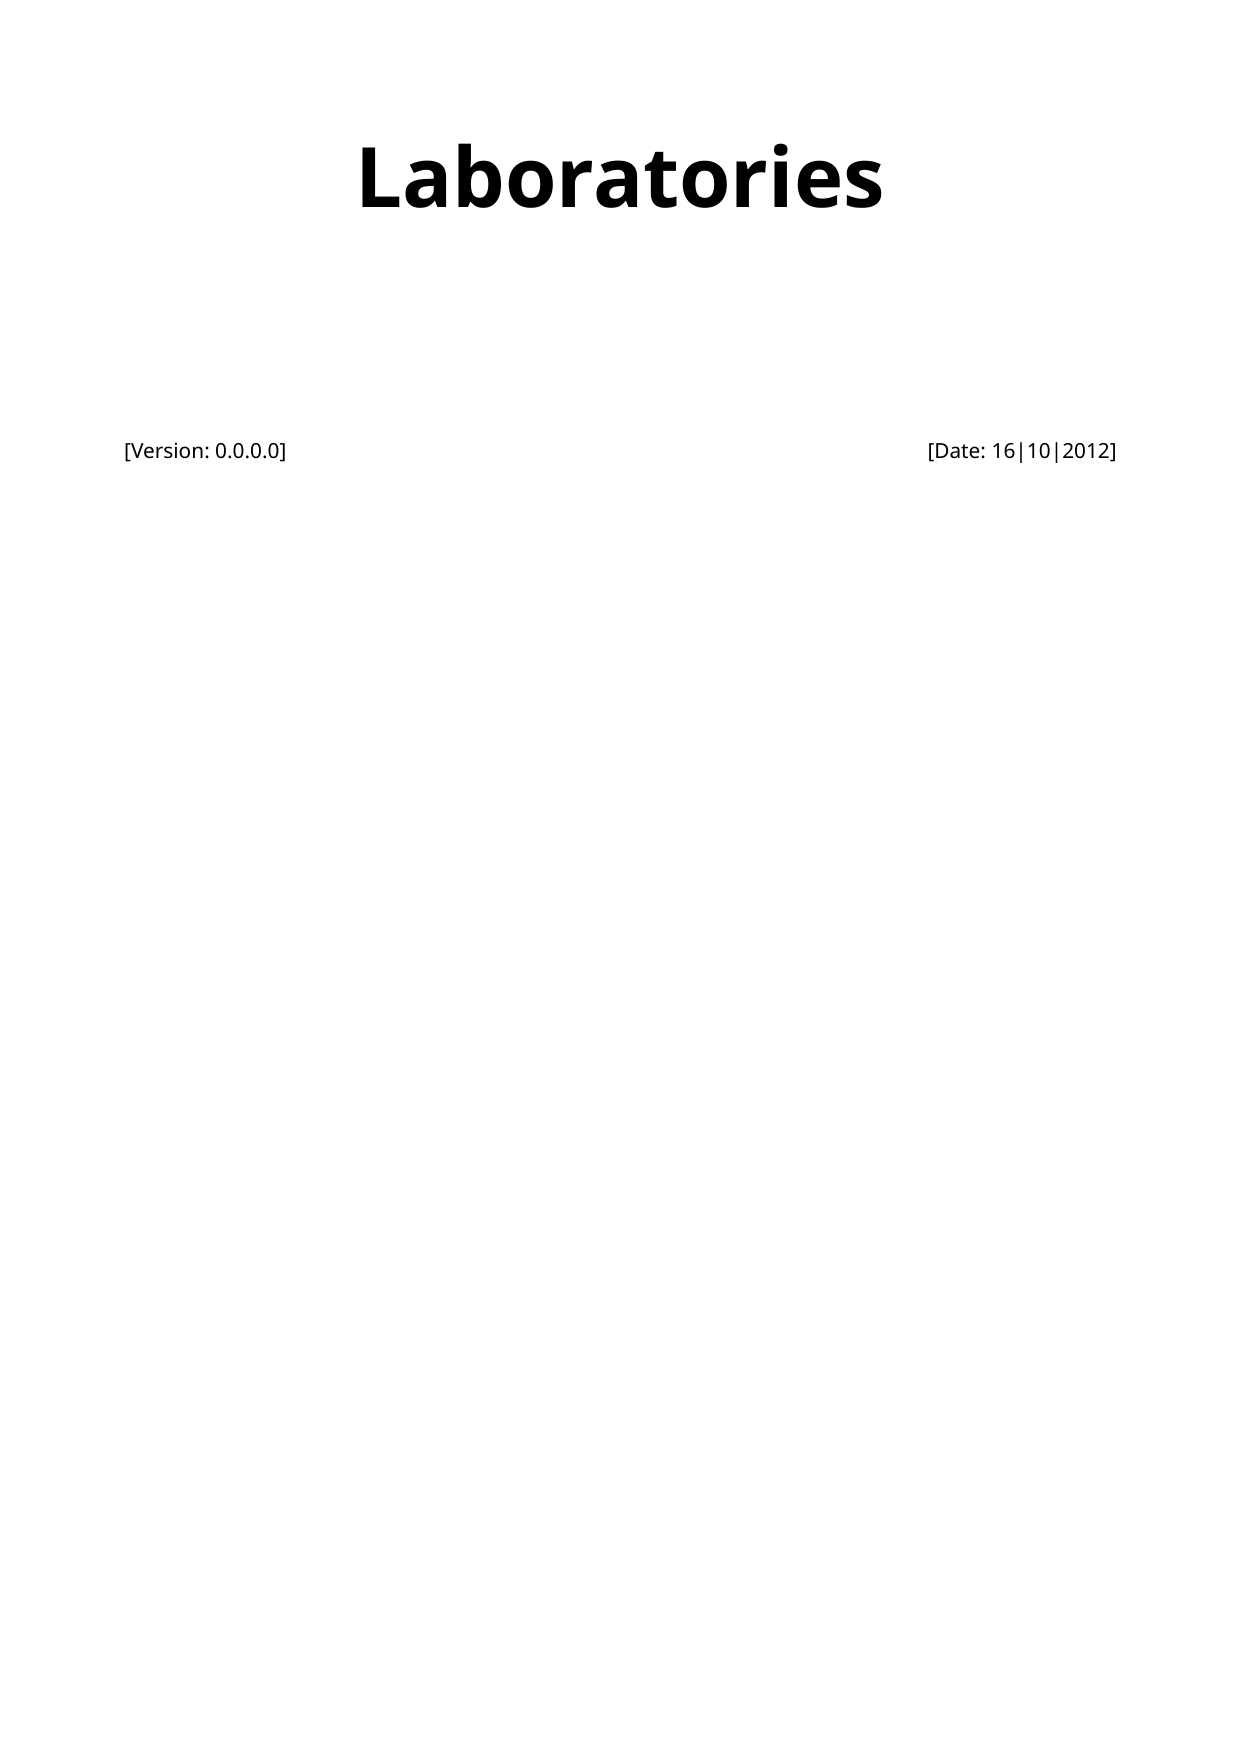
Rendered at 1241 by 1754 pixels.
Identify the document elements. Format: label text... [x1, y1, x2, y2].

table_header [Version: 0.0.0.0] [118, 430, 620, 470]
text Laboratories [118, 118, 1122, 232]
table_header [Date: 16|10|2012] [620, 430, 1122, 470]
